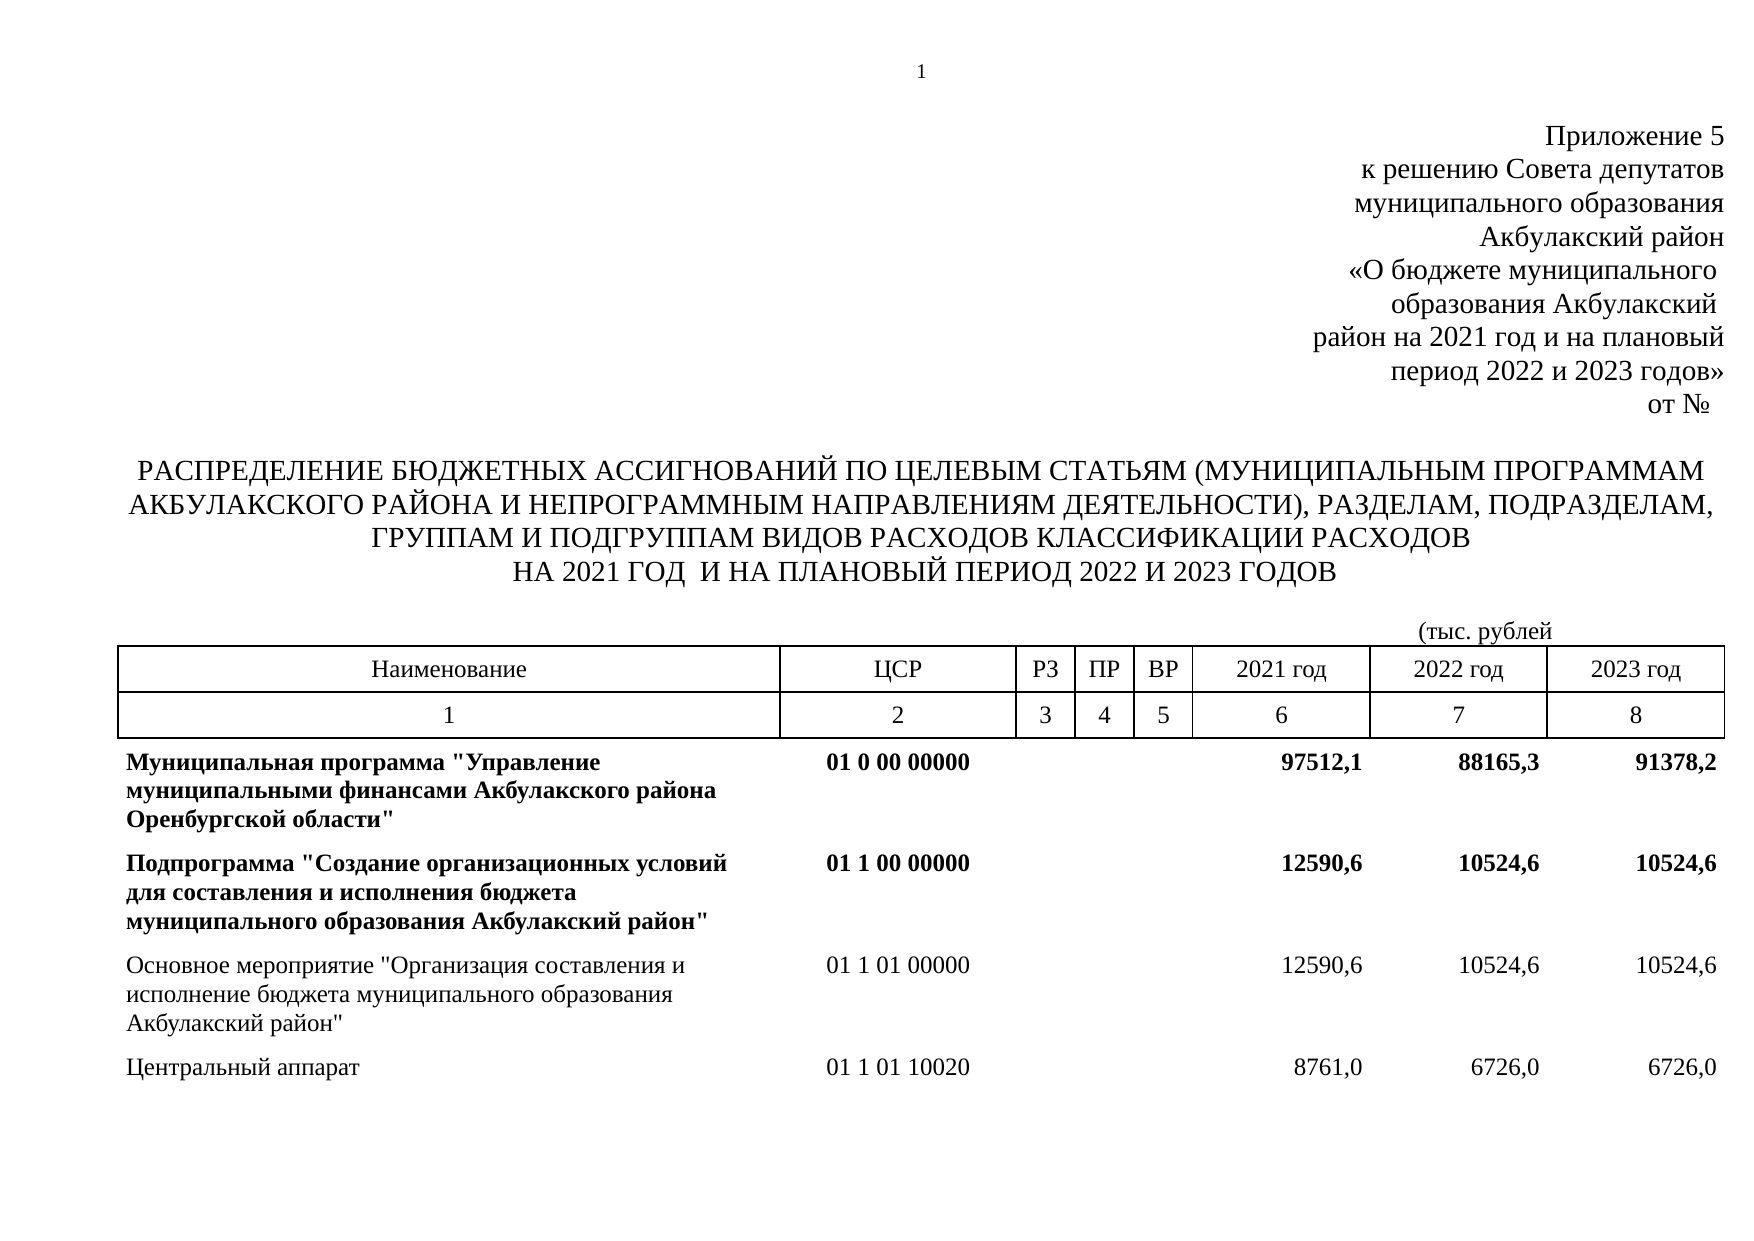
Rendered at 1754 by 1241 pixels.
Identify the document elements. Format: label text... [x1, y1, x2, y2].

text (тыс. рублей [118, 616, 1724, 645]
table_header [1076, 647, 1133, 691]
text РАСПРЕДЕЛЕНИЕ БЮДЖЕТНЫХ АССИГНОВАНИЙ ПО ЦЕЛЕВЫМ СТАТЬЯМ (МУНИЦИПАЛЬНЫМ ПРОГРАММАМ АКБУЛАКСКОГО РАЙОНА И НЕПРОГРАММНЫМ НАПРАВЛЕНИЯМ ДЕЯТЕЛЬНОСТИ), РАЗДЕЛАМ, ПОДРАЗДЕЛАМ, ГРУППАМ И ПОДГРУППАМ ВИДОВ РАСХОДОВ КЛАССИФИКАЦИИ РАСХОДОВ [118, 453, 1724, 554]
table_cell Муниципальная программа "Управление муниципальными финансами Акбулакского района Оренбургской области" [118, 739, 780, 841]
text «О бюджете муниципального [118, 252, 1724, 286]
table_cell Подпрограмма "Создание организационных условий для составления и исполнения бюджета муниципального образования Акбулакский район" [118, 841, 780, 943]
table_cell 01 1 00 00000 [780, 841, 1016, 943]
table_header [1135, 647, 1192, 691]
table_header [1371, 647, 1546, 691]
text к решению Совета депутатов [118, 152, 1724, 185]
table_cell [1016, 943, 1075, 1044]
text НА 2021 ГОД И НА ПЛАНОВЫЙ ПЕРИОД 2022 И 2023 ГОДОВ [118, 554, 1724, 588]
table_header [781, 647, 1015, 691]
table_header 2 [788, 701, 1008, 729]
table_header Наименование [126, 655, 772, 683]
table_header РЗ [1024, 655, 1067, 683]
table_header [1548, 647, 1724, 691]
text Акбулакский район [118, 219, 1724, 252]
table_cell [1134, 739, 1193, 841]
table_header 3 [1024, 701, 1067, 729]
text образования Акбулакский [118, 286, 1724, 319]
table_cell 97512,1 [1193, 739, 1370, 841]
table_cell [1075, 841, 1134, 943]
table_header 8 [1555, 701, 1716, 729]
table_cell 8761,0 [1193, 1045, 1370, 1089]
text от № [118, 386, 1724, 420]
table_cell [1075, 739, 1134, 841]
table_header 1 [126, 701, 772, 729]
table_header [119, 693, 779, 737]
table_cell [1134, 841, 1193, 943]
table_cell Центральный аппарат [118, 1045, 780, 1089]
table_header [1193, 693, 1369, 737]
table_cell 12590,6 [1193, 841, 1370, 943]
table_cell 88165,3 [1370, 739, 1547, 841]
table_cell Основное мероприятие "Организация составления и исполнение бюджета муниципального образования Акбулакский район" [118, 943, 780, 1044]
table_header 2023 год [1555, 655, 1716, 683]
table_cell [1016, 1045, 1075, 1089]
text Приложение 5 [118, 118, 1724, 152]
table_cell 10524,6 [1370, 841, 1547, 943]
table_cell 01 0 00 00000 [780, 739, 1016, 841]
table_cell [1134, 943, 1193, 1044]
table_cell 10524,6 [1547, 943, 1724, 1044]
table_header 2021 год [1201, 655, 1362, 683]
table_header 2022 год [1378, 655, 1539, 683]
table_cell [1075, 1045, 1134, 1089]
table_header [119, 647, 779, 691]
text период 2022 и 2023 годов» [118, 353, 1724, 386]
text муниципального образования [118, 185, 1724, 219]
table_cell 10524,6 [1547, 841, 1724, 943]
table_header 6 [1201, 701, 1362, 729]
table_header [1135, 693, 1192, 737]
table_header [1017, 647, 1074, 691]
table_header ЦСР [788, 655, 1008, 683]
table_header 4 [1083, 701, 1126, 729]
table_header [1371, 693, 1546, 737]
table_cell 91378,2 [1547, 739, 1724, 841]
table_cell 12590,6 [1193, 943, 1370, 1044]
text район на 2021 год и на плановый [118, 319, 1724, 353]
table_header [1193, 647, 1369, 691]
table_cell [1075, 943, 1134, 1044]
table_header ПР [1083, 655, 1126, 683]
table_cell 01 1 01 00000 [780, 943, 1016, 1044]
table_cell 01 1 01 10020 [780, 1045, 1016, 1089]
table_header ВР [1142, 655, 1185, 683]
table_cell [1016, 739, 1075, 841]
table_header 7 [1378, 701, 1539, 729]
table_header [1017, 693, 1074, 737]
table_cell [1016, 841, 1075, 943]
table_cell [1134, 1045, 1193, 1089]
table_cell 6726,0 [1547, 1045, 1724, 1089]
table_header [1076, 693, 1133, 737]
table_header 5 [1142, 701, 1185, 729]
table_cell 10524,6 [1370, 943, 1547, 1044]
table_cell 6726,0 [1370, 1045, 1547, 1089]
table_header [1548, 693, 1724, 737]
table_header [781, 693, 1015, 737]
